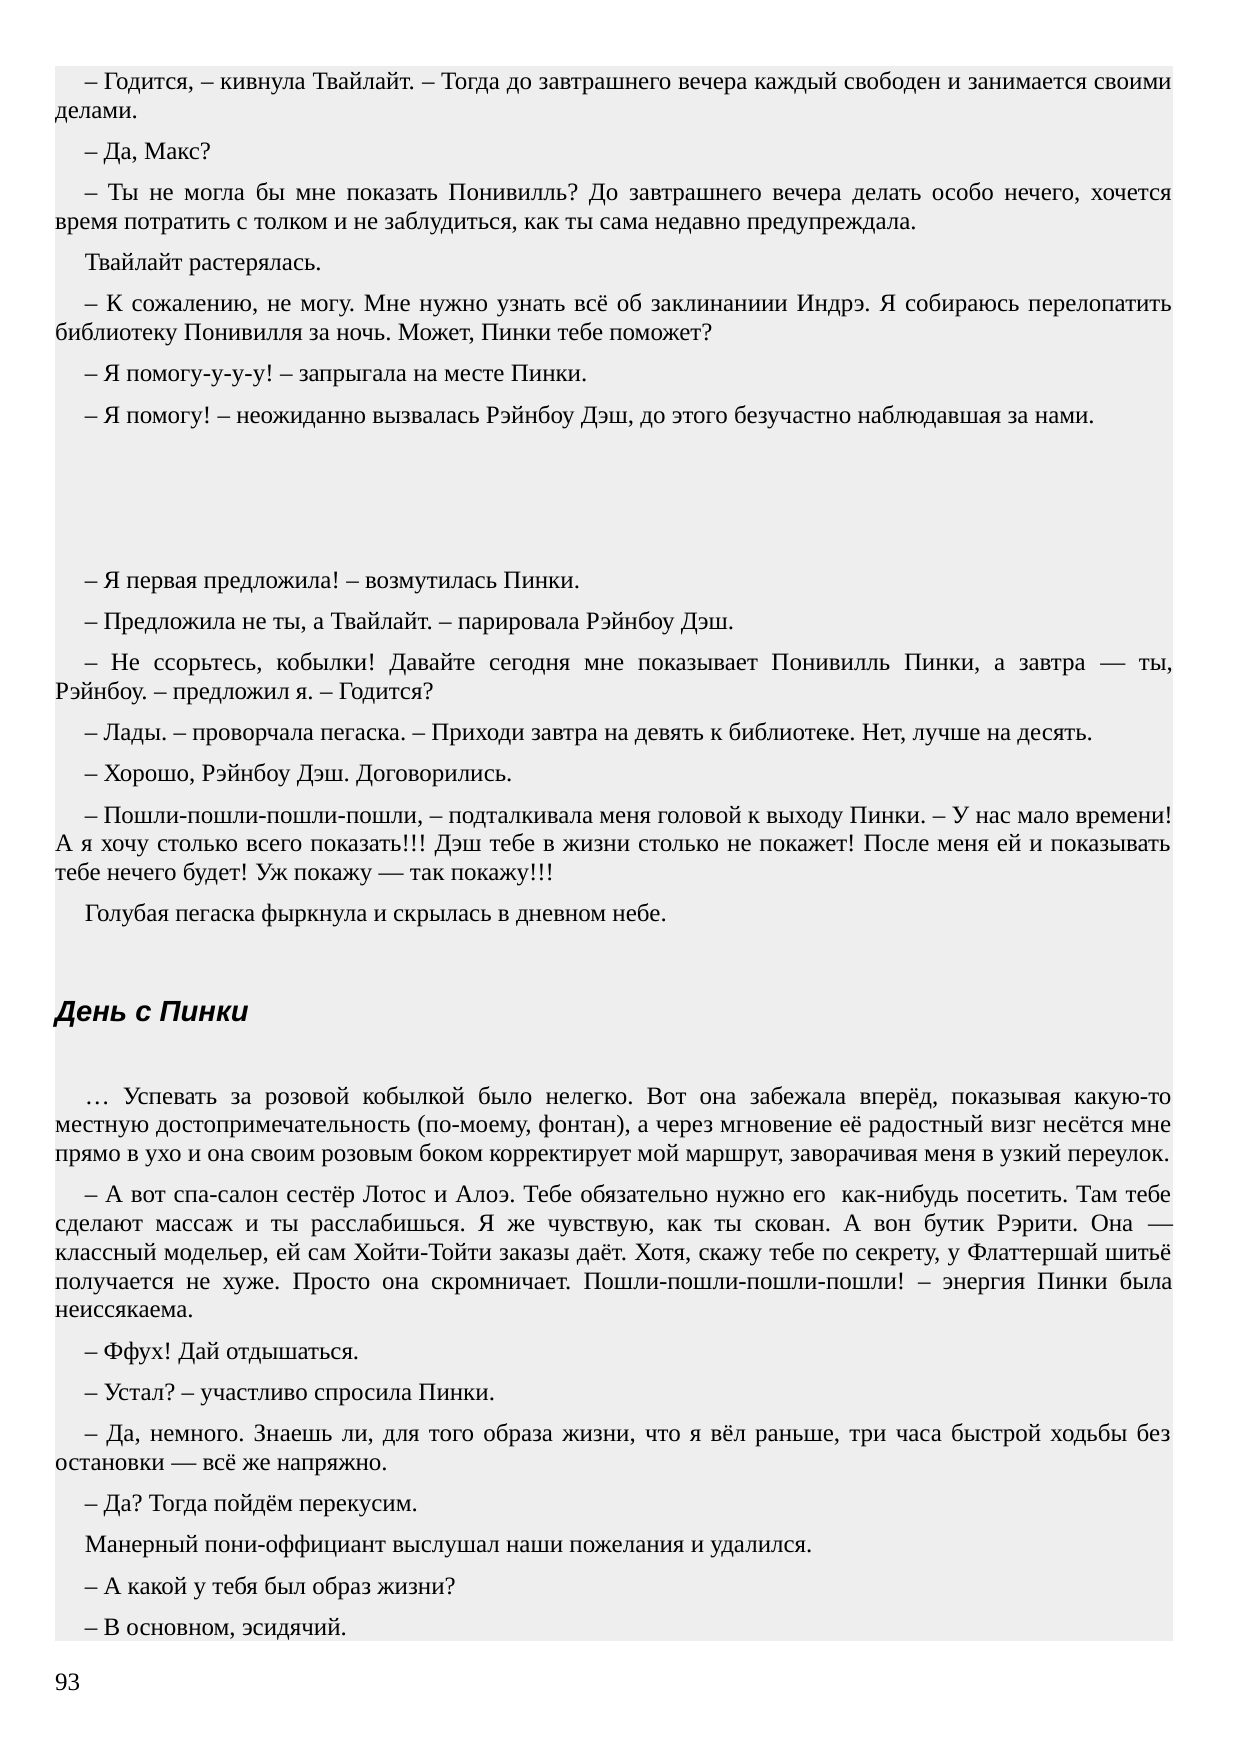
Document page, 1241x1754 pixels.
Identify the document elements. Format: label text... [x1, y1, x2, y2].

subtitle День с Пинки [55, 993, 1173, 1027]
text – Ффух! Дай отдышаться. [55, 1336, 1173, 1364]
text – Не ссорьтесь, кобылки! Давайте сегодня мне показывает Понивилль Пинки, а завтра — ты, Рэйнбоу. – предложил я. – Годится? [55, 647, 1173, 705]
text – Я первая предложила! – возмутилась Пинки. [55, 565, 1173, 593]
text – Я помогу! – неожиданно вызвалась Рэйнбоу Дэш, до этого безучастно наблюдавшая за нами. [55, 400, 1173, 428]
text – Предложила не ты, а Твайлайт. – парировала Рэйнбоу Дэш. [55, 606, 1173, 635]
text Твайлайт растерялась. [55, 247, 1173, 276]
text – В основном, эсидячий. [55, 1612, 1173, 1641]
text – Хорошо, Рэйнбоу Дэш. Договорились. [55, 758, 1173, 787]
text – Лады. – проворчала пегаска. – Приходи завтра на девять к библиотеке. Нет, лучше на десять. [55, 717, 1173, 746]
text – А какой у тебя был образ жизни? [55, 1571, 1173, 1599]
text Манерный пони-оффициант выслушал наши пожелания и удалился. [55, 1529, 1173, 1558]
text – Да, Макс? [55, 136, 1173, 165]
text – А вот спа-салон сестёр Лотос и Алоэ. Тебе обязательно нужно его как-нибудь посетить. Там тебе сделают массаж и ты расслабишься. Я же чувствую, как ты скован. А вон бутик Рэрити. Она — классный модельер, ей сам Хойти-Тойти заказы даёт. Хотя, скажу тебе по секрету, у Флаттершай шитьё получается не хуже. Просто она скромничает. Пошли-пошли-пошли-пошли! – энергия Пинки была неиссякаема. [55, 1179, 1173, 1323]
text – Ты не могла бы мне показать Понивилль? До завтрашнего вечера делать особо нечего, хочется время потратить с толком и не заблудиться, как ты сама недавно предупреждала. [55, 177, 1173, 235]
text – Я помогу-у-у-у! – запрыгала на месте Пинки. [55, 358, 1173, 387]
text – Устал? – участливо спросила Пинки. [55, 1377, 1173, 1406]
text – К сожалению, не могу. Мне нужно узнать всё об заклинаниии Индрэ. Я собираюсь перелопатить библиотеку Понивилля за ночь. Может, Пинки тебе поможет? [55, 288, 1173, 346]
text … Успевать за розовой кобылкой было нелегко. Вот она забежала вперёд, показывая какую-то местную достопримечательность (по-моему, фонтан), а через мгновение её радостный визг несётся мне прямо в ухо и она своим розовым боком корректирует мой маршрут, заворачивая меня в узкий переулок. [55, 1081, 1173, 1167]
text – Да? Тогда пойдём перекусим. [55, 1488, 1173, 1517]
text – Пошли-пошли-пошли-пошли, – подталкивала меня головой к выходу Пинки. – У нас мало времени! А я хочу столько всего показать!!! Дэш тебе в жизни столько не покажет! После меня ей и показывать тебе нечего будет! Уж покажу — так покажу!!! [55, 800, 1173, 886]
text – Годится, – кивнула Твайлайт. – Тогда до завтрашнего вечера каждый свободен и занимается своими делами. [55, 66, 1173, 123]
text – Да, немного. Знаешь ли, для того образа жизни, что я вёл раньше, три часа быстрой ходьбы без остановки — всё же напряжно. [55, 1418, 1173, 1476]
text Голубая пегаска фыркнула и скрылась в дневном небе. [55, 898, 1173, 927]
